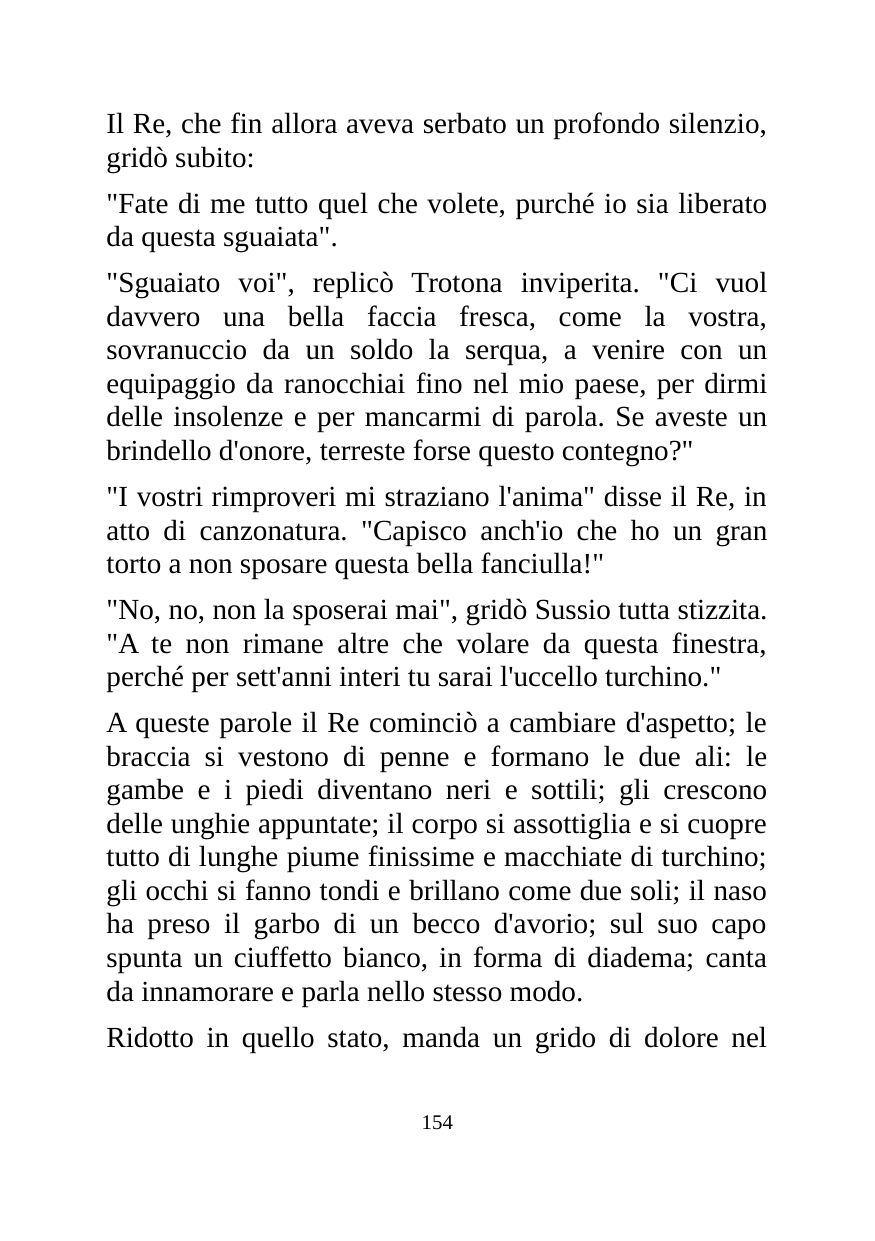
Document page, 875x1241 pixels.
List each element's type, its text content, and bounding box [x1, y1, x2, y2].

text Ridotto in quello stato, manda un grido di dolore nel [106, 1020, 768, 1053]
text "No, no, non la sposerai mai", gridò Sussio tutta stizzita. "A te non rimane altre che volare da questa finestra, perché per sett'anni interi tu sarai l'uccello turchino." [106, 592, 768, 693]
text A queste parole il Re cominciò a cambiare d'aspetto; le braccia si vestono di penne e formano le due ali: le gambe e i piedi diventano neri e sottili; gli crescono delle unghie appuntate; il corpo si assottiglia e si cuopre tutto di lunghe piume finissime e macchiate di turchino; gli occhi si fanno tondi e brillano come due soli; il naso ha preso il garbo di un becco d'avorio; sul suo capo spunta un ciuffetto bianco, in forma di diadema; canta da innamorare e parla nello stesso modo. [106, 705, 768, 1007]
text "Sguaiato voi", replicò Trotona inviperita. "Ci vuol davvero una bella faccia fresca, come la vostra, sovranuccio da un soldo la serqua, a venire con un equipaggio da ranocchiai fino nel mio paese, per dirmi delle insolenze e per mancarmi di parola. Se aveste un brindello d'onore, terreste forse questo contegno?" [106, 265, 768, 467]
text Il Re, che fin allora aveva serbato un profondo silenzio, gridò subito: [106, 106, 768, 173]
text "I vostri rimproveri mi straziano l'anima" disse il Re, in atto di canzonatura. "Capisco anch'io che ho un gran torto a non sposare questa bella fanciulla!" [106, 479, 768, 580]
text "Fate di me tutto quel che volete, purché io sia liberato da questa sguaiata". [106, 186, 768, 253]
